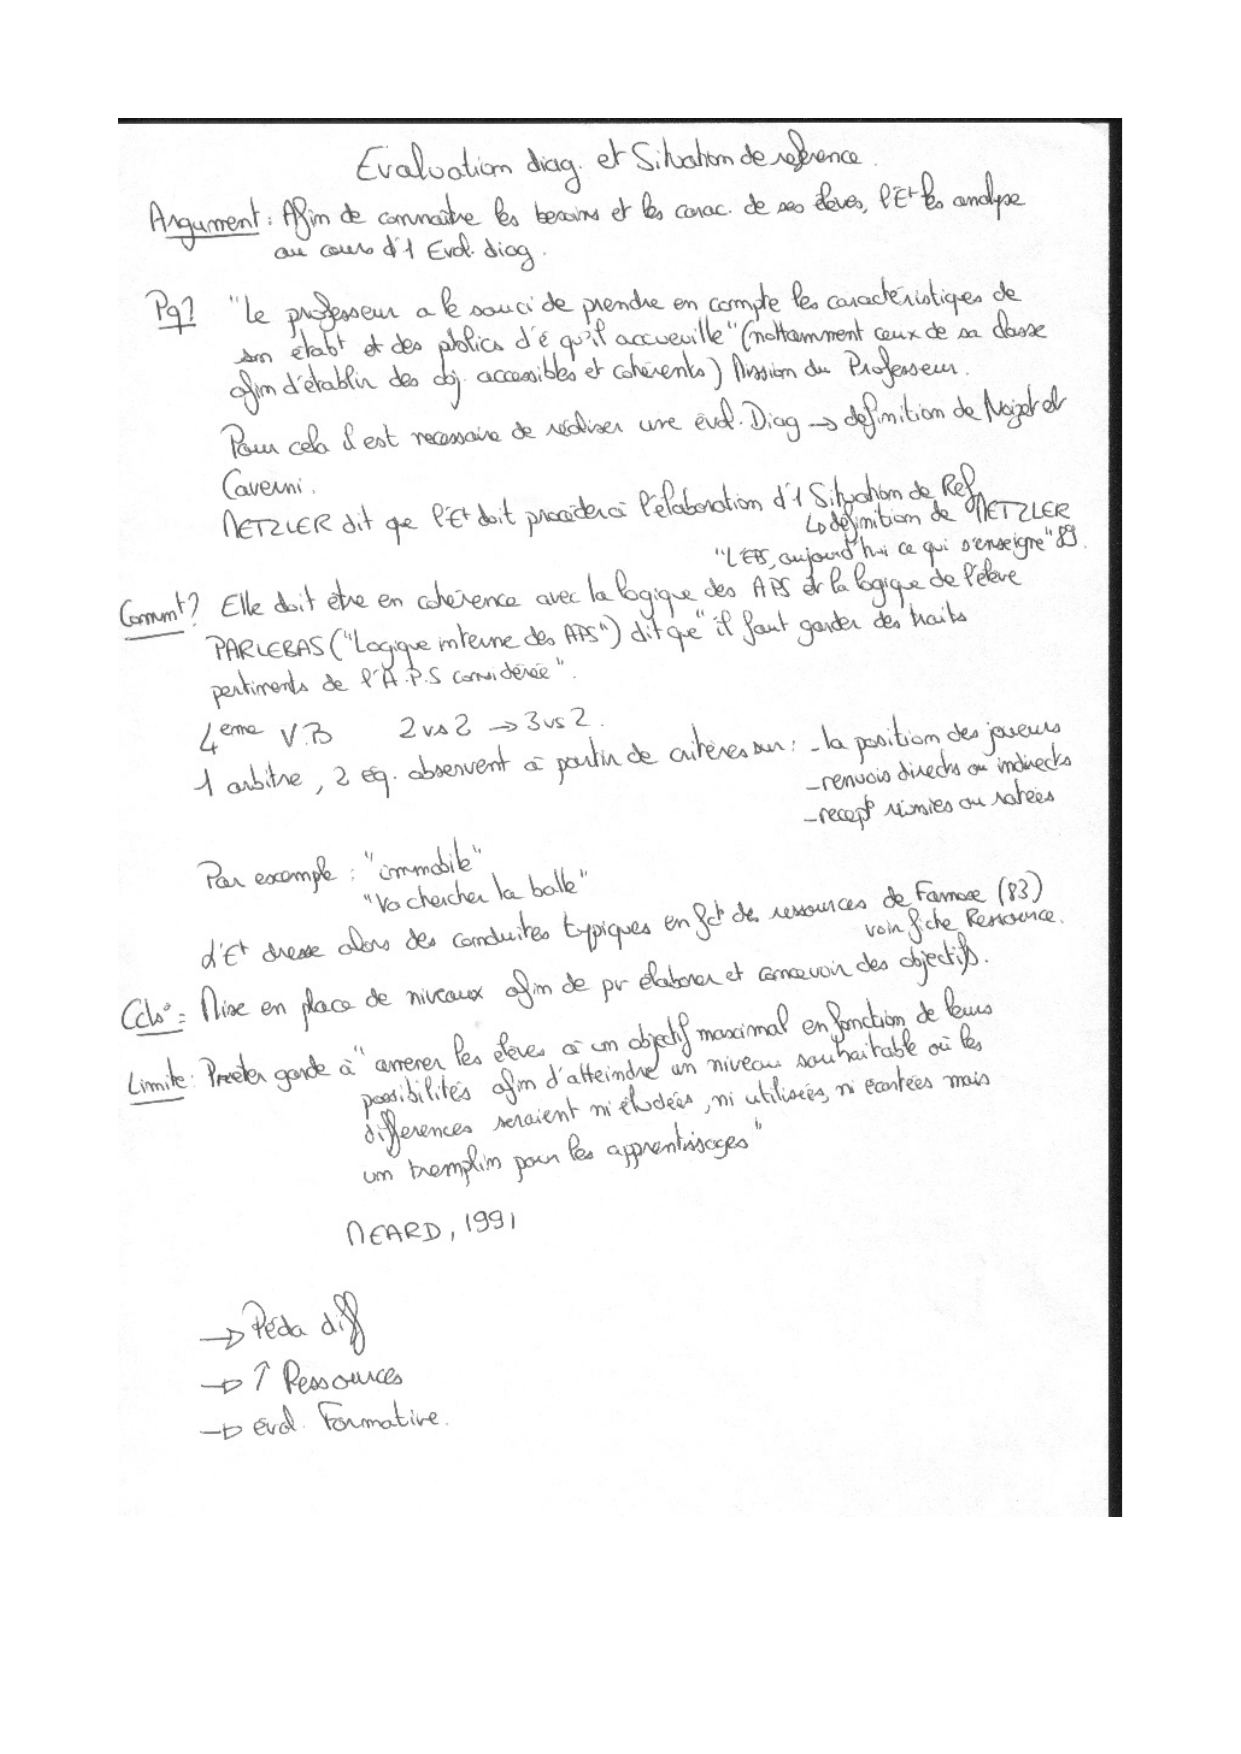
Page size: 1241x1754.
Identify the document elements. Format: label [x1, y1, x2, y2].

picture [118, 118, 1123, 1517]
